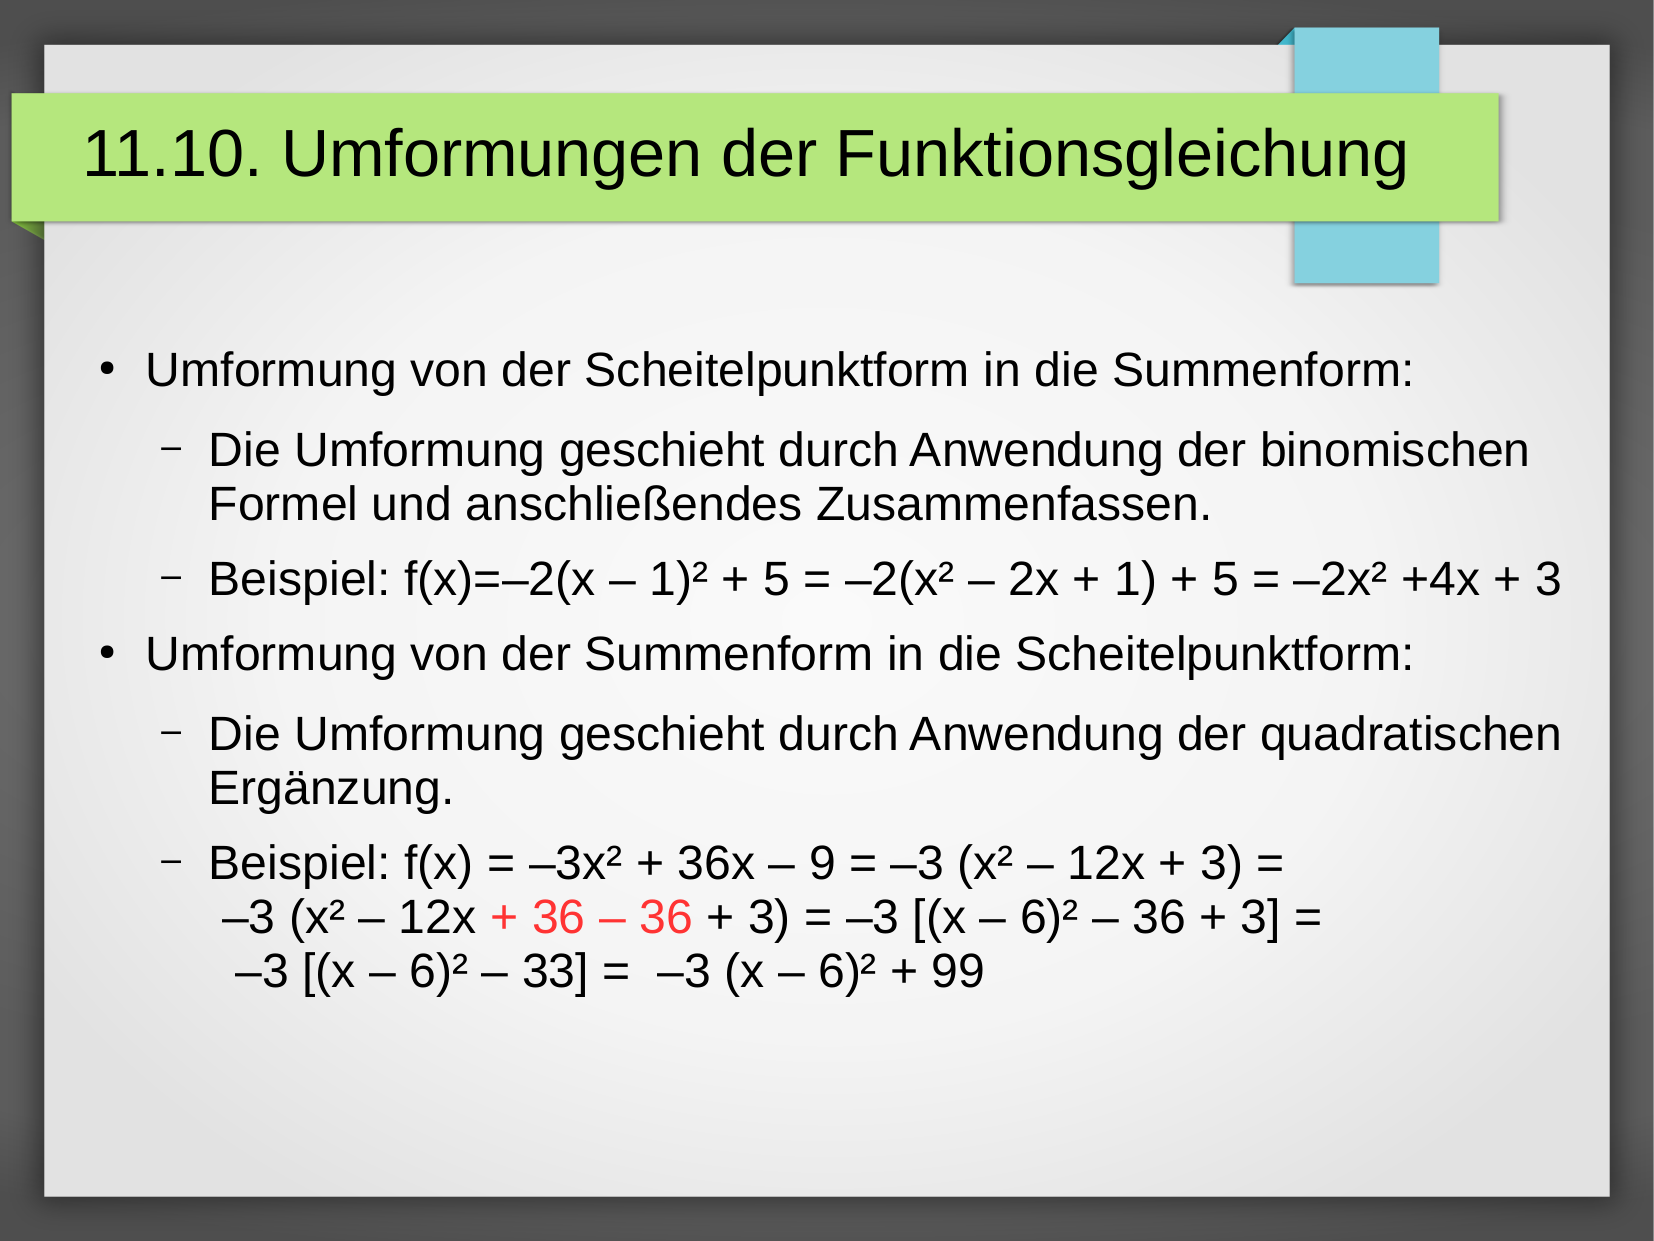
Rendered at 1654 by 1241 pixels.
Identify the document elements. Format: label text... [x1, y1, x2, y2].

list Umformung von der Scheitelpunktform in die Summenform: Die Umformung geschieht durch Anwendung der binomischen Formel und anschließendes Zusammenfassen. Beispiel: f(x)=–2(x – 1)² + 5 = –2(x² – 2x + 1) + 5 = –2x² +4x + 3 Umformung von der Summenform in die Scheitelpunktform: Die Umformung geschieht durch Anwendung der quadratischen Ergänzung. Beispiel: f(x) = –3x² + 36x – 9 = –3 (x² – 12x + 3) = –3 (x² – 12x + 36 – 36 + 3) = –3 [(x – 6)² – 36 + 3] = –3 [(x – 6)² – 33] = –3 (x – 6)² + 99 [82, 342, 1571, 1039]
title 11.10. Umformungen der Funktionsgleichung [82, 78, 1512, 229]
picture [0, 0, 1654, 1241]
